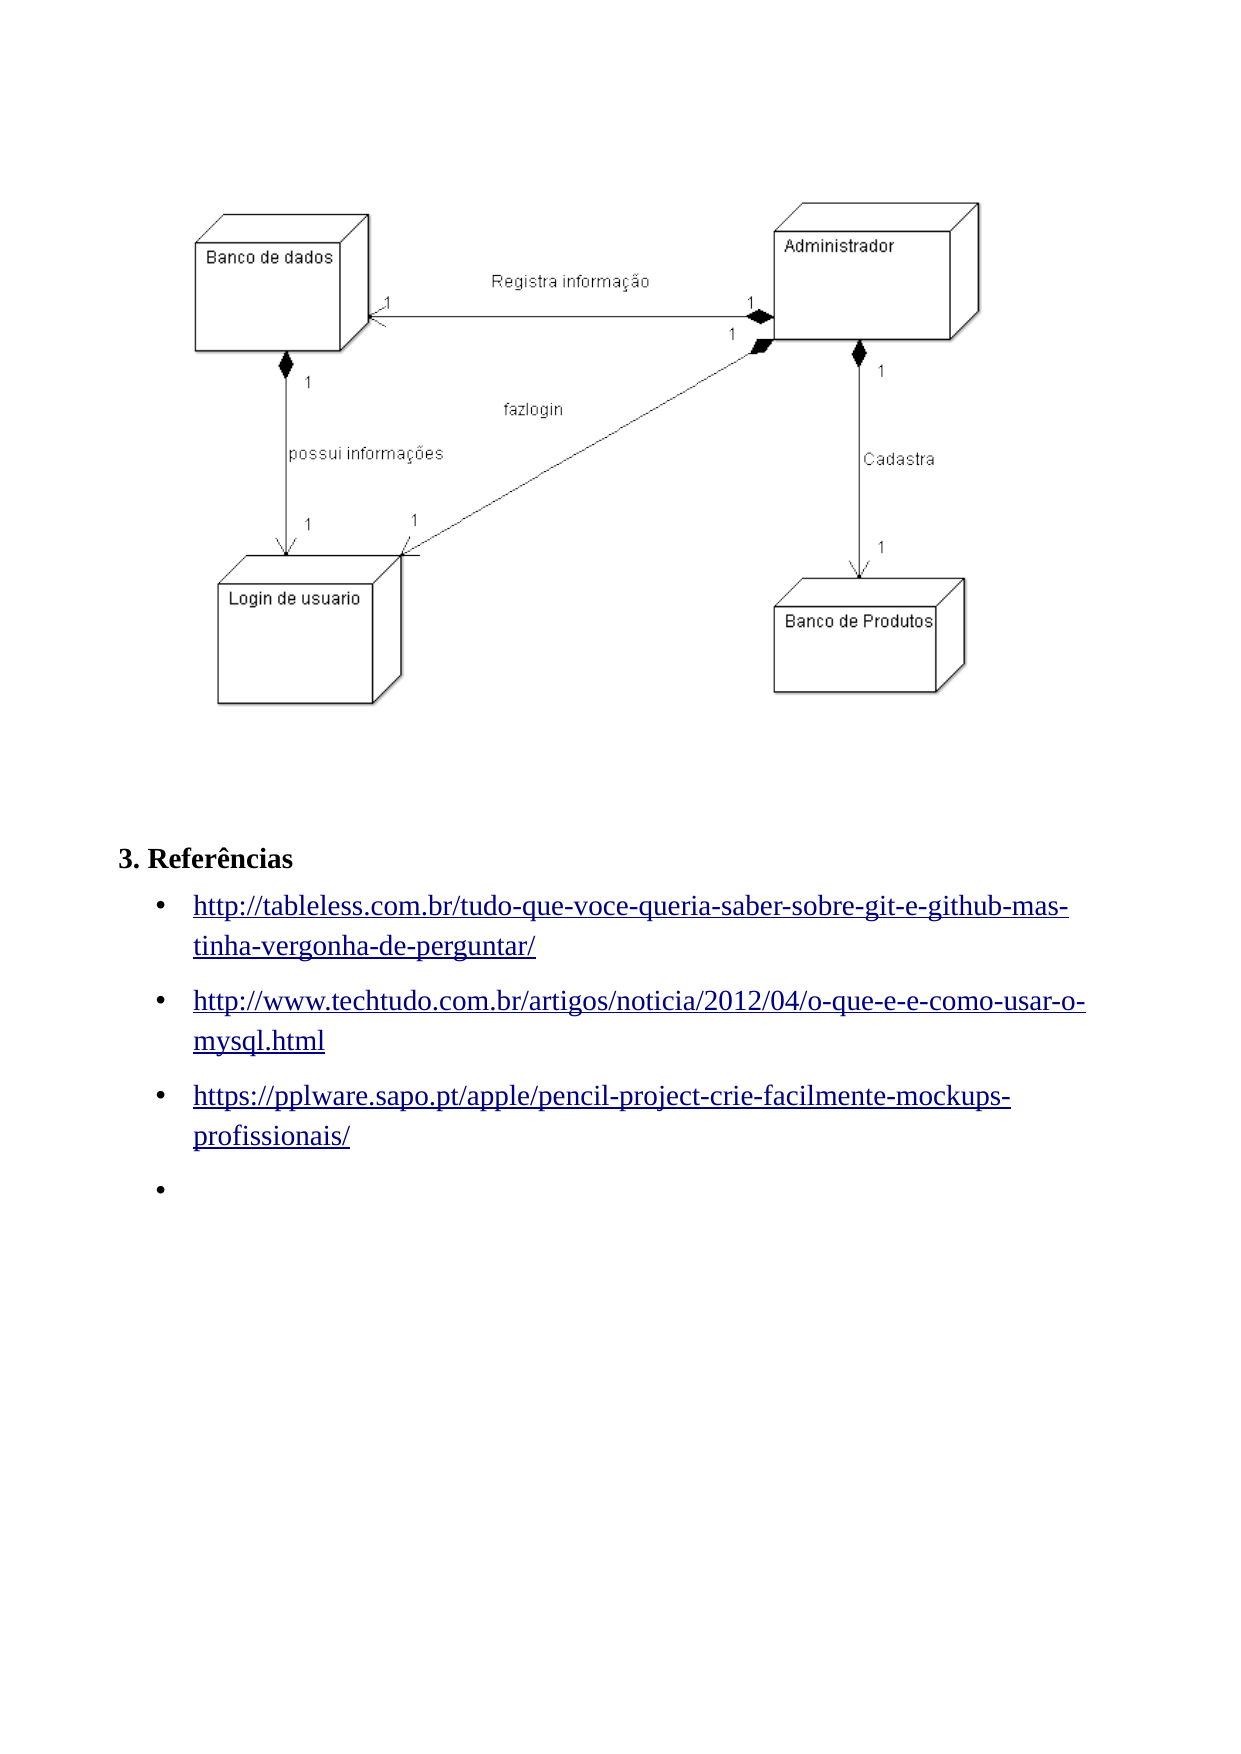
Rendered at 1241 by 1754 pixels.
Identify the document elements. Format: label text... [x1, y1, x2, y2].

subtitle 3. Referências [118, 842, 1122, 875]
list https://pplware.sapo.pt/apple/pencil-project-crie-facilmente-mockups-profissionais/ [156, 1078, 1122, 1152]
list http://tableless.com.br/tudo-que-voce-queria-saber-sobre-git-e-github-mas-tinha-vergonha-de-perguntar/ [156, 888, 1122, 961]
picture [138, 157, 1046, 771]
list http://www.techtudo.com.br/artigos/noticia/2012/04/o-que-e-e-como-usar-o-mysql.html [156, 983, 1122, 1057]
